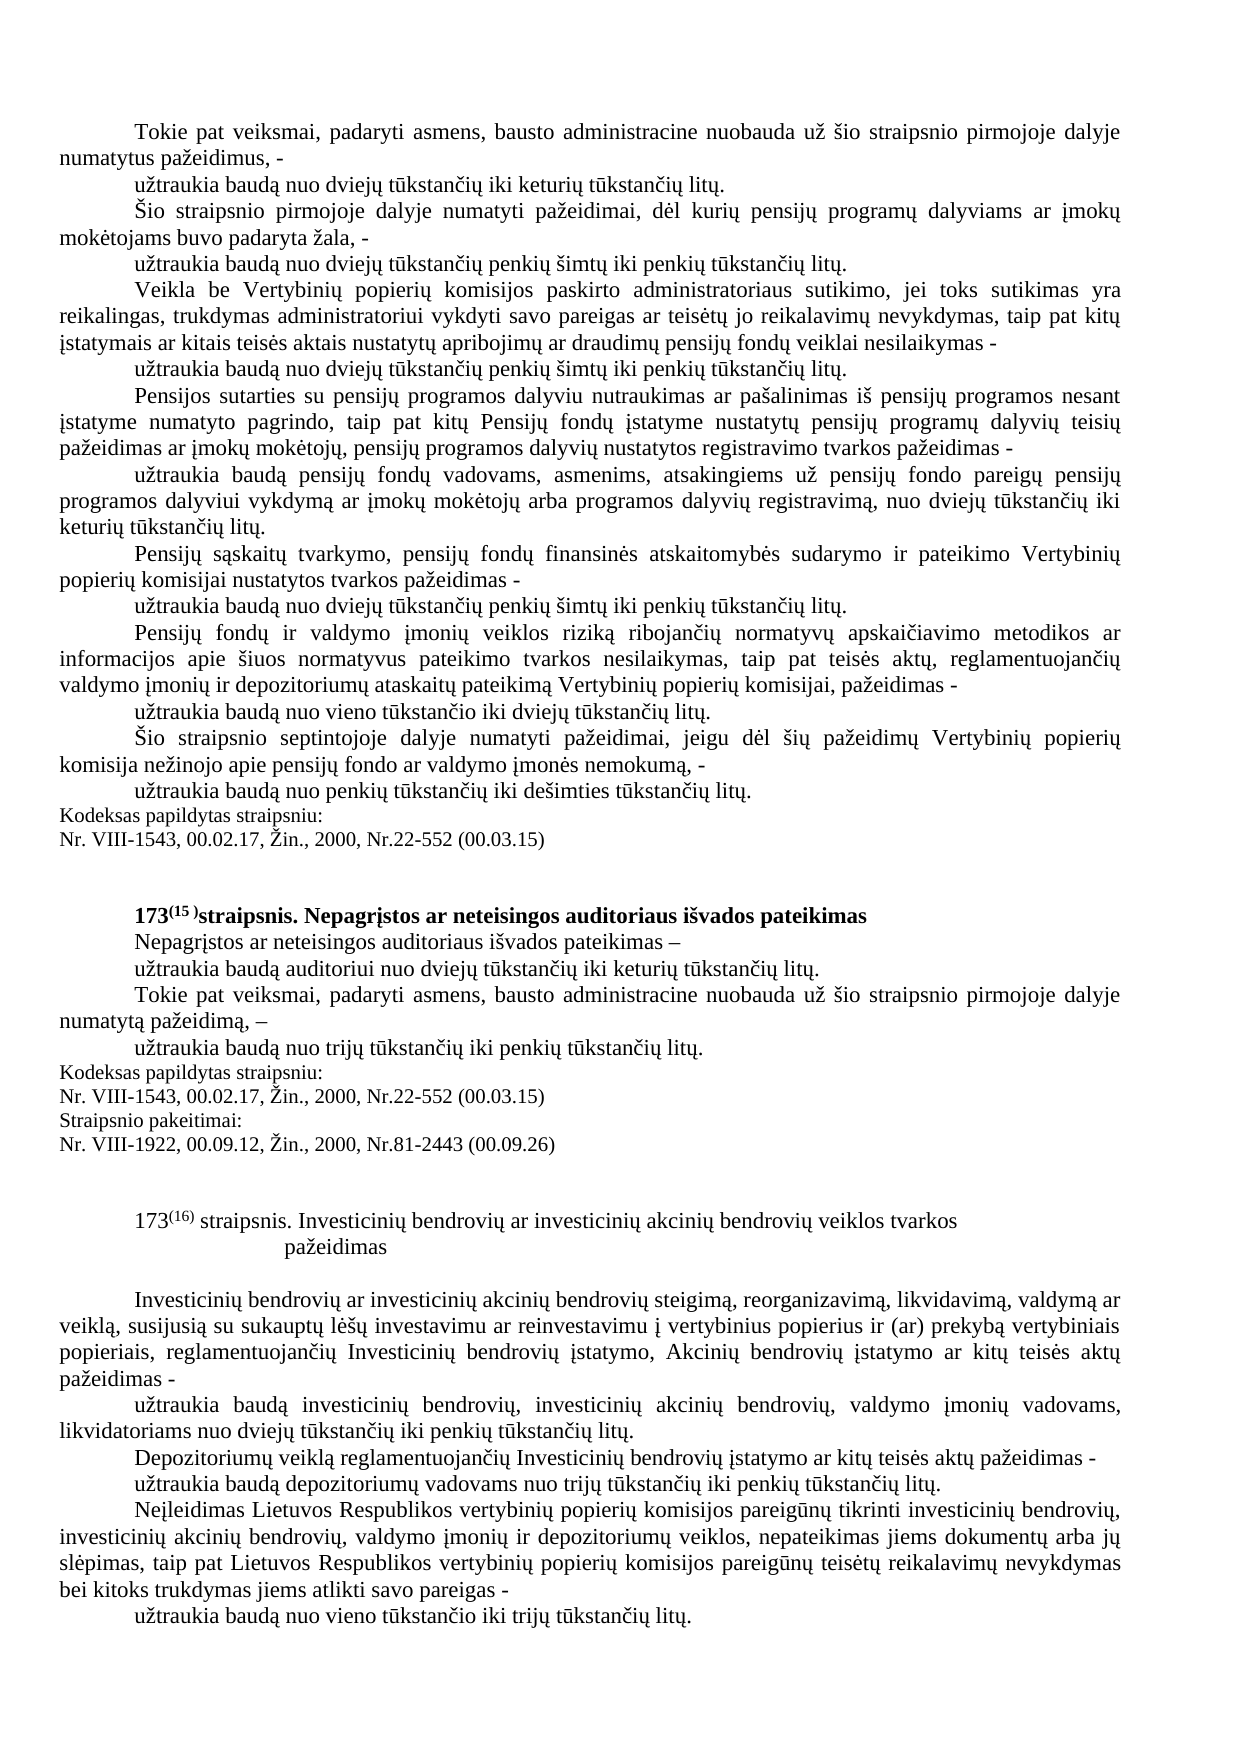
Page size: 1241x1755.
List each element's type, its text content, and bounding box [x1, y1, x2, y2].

text Šio straipsnio septintojoje dalyje numatyti pažeidimai, jeigu dėl šių pažeidimų Vertybinių popierių komisija nežinojo apie pensijų fondo ar valdymo įmonės nemokumą, - [59, 724, 1122, 777]
text užtraukia baudą nuo dviejų tūkstančių penkių šimtų iki penkių tūkstančių litų. [59, 250, 1122, 276]
text užtraukia baudą nuo trijų tūkstančių iki penkių tūkstančių litų. [59, 1034, 1122, 1060]
text Pensijos sutarties su pensijų programos dalyviu nutraukimas ar pašalinimas iš pensijų programos nesant įstatyme numatyto pagrindo, taip pat kitų Pensijų fondų įstatyme nustatytų pensijų programų dalyvių teisių pažeidimas ar įmokų mokėtojų, pensijų programos dalyvių nustatytos registravimo tvarkos pažeidimas - [59, 382, 1122, 461]
text Tokie pat veiksmai, padaryti asmens, bausto administracine nuobauda už šio straipsnio pirmojoje dalyje numatytą pažeidimą, – [59, 981, 1122, 1034]
text užtraukia baudą investicinių bendrovių, investicinių akcinių bendrovių, valdymo įmonių vadovams, likvidatoriams nuo dviejų tūkstančių iki penkių tūkstančių litų. [59, 1391, 1122, 1444]
text Neįleidimas Lietuvos Respublikos vertybinių popierių komisijos pareigūnų tikrinti investicinių bendrovių, investicinių akcinių bendrovių, valdymo įmonių ir depozitoriumų veiklos, nepateikimas jiems dokumentų arba jų slėpimas, taip pat Lietuvos Respublikos vertybinių popierių komisijos pareigūnų teisėtų reikalavimų nevykdymas bei kitoks trukdymas jiems atlikti savo pareigas - [59, 1497, 1122, 1602]
text pažeidimas [284, 1233, 1122, 1259]
text Nr. VIII-1922, 00.09.12, Žin., 2000, Nr.81-2443 (00.09.26) [59, 1132, 1122, 1156]
text užtraukia baudą auditoriui nuo dviejų tūkstančių iki keturių tūkstančių litų. [59, 954, 1122, 981]
text Pensijų sąskaitų tvarkymo, pensijų fondų finansinės atskaitomybės sudarymo ir pateikimo Vertybinių popierių komisijai nustatytos tvarkos pažeidimas - [59, 540, 1122, 592]
text Nr. VIII-1543, 00.02.17, Žin., 2000, Nr.22-552 (00.03.15) [59, 1084, 1122, 1108]
text Nr. VIII-1543, 00.02.17, Žin., 2000, Nr.22-552 (00.03.15) [59, 827, 1122, 851]
text užtraukia baudą depozitoriumų vadovams nuo trijų tūkstančių iki penkių tūkstančių litų. [59, 1470, 1122, 1497]
text užtraukia baudą nuo vieno tūkstančio iki dviejų tūkstančių litų. [59, 698, 1122, 724]
text 173(16) straipsnis. Investicinių bendrovių ar investicinių akcinių bendrovių veiklos tvarkos [134, 1207, 1122, 1233]
text Investicinių bendrovių ar investicinių akcinių bendrovių steigimą, reorganizavimą, likvidavimą, valdymą ar veiklą, susijusią su sukauptų lėšų investavimu ar reinvestavimu į vertybinius popierius ir (ar) prekybą vertybiniais popieriais, reglamentuojančių Investicinių bendrovių įstatymo, Akcinių bendrovių įstatymo ar kitų teisės aktų pažeidimas - [59, 1286, 1122, 1391]
text 173(15 )straipsnis. Nepagrįstos ar neteisingos auditoriaus išvados pateikimas [59, 902, 1122, 928]
text užtraukia baudą nuo dviejų tūkstančių penkių šimtų iki penkių tūkstančių litų. [59, 355, 1122, 382]
text Straipsnio pakeitimai: [59, 1108, 1122, 1132]
text Tokie pat veiksmai, padaryti asmens, bausto administracine nuobauda už šio straipsnio pirmojoje dalyje numatytus pažeidimus, - [59, 118, 1122, 171]
text Kodeksas papildytas straipsniu: [59, 803, 1122, 827]
text užtraukia baudą nuo dviejų tūkstančių iki keturių tūkstančių litų. [59, 171, 1122, 197]
text Pensijų fondų ir valdymo įmonių veiklos riziką ribojančių normatyvų apskaičiavimo metodikos ar informacijos apie šiuos normatyvus pateikimo tvarkos nesilaikymas, taip pat teisės aktų, reglamentuojančių valdymo įmonių ir depozitoriumų ataskaitų pateikimą Vertybinių popierių komisijai, pažeidimas - [59, 619, 1122, 698]
text užtraukia baudą pensijų fondų vadovams, asmenims, atsakingiems už pensijų fondo pareigų pensijų programos dalyviui vykdymą ar įmokų mokėtojų arba programos dalyvių registravimą, nuo dviejų tūkstančių iki keturių tūkstančių litų. [59, 461, 1122, 540]
text užtraukia baudą nuo dviejų tūkstančių penkių šimtų iki penkių tūkstančių litų. [59, 592, 1122, 619]
text užtraukia baudą nuo vieno tūkstančio iki trijų tūkstančių litų. [59, 1602, 1122, 1628]
text užtraukia baudą nuo penkių tūkstančių iki dešimties tūkstančių litų. [59, 777, 1122, 803]
text Šio straipsnio pirmojoje dalyje numatyti pažeidimai, dėl kurių pensijų programų dalyviams ar įmokų mokėtojams buvo padaryta žala, - [59, 197, 1122, 250]
text Nepagrįstos ar neteisingos auditoriaus išvados pateikimas – [59, 928, 1122, 954]
text Veikla be Vertybinių popierių komisijos paskirto administratoriaus sutikimo, jei toks sutikimas yra reikalingas, trukdymas administratoriui vykdyti savo pareigas ar teisėtų jo reikalavimų nevykdymas, taip pat kitų įstatymais ar kitais teisės aktais nustatytų apribojimų ar draudimų pensijų fondų veiklai nesilaikymas - [59, 276, 1122, 355]
text Kodeksas papildytas straipsniu: [59, 1060, 1122, 1084]
text Depozitoriumų veiklą reglamentuojančių Investicinių bendrovių įstatymo ar kitų teisės aktų pažeidimas - [59, 1444, 1122, 1470]
